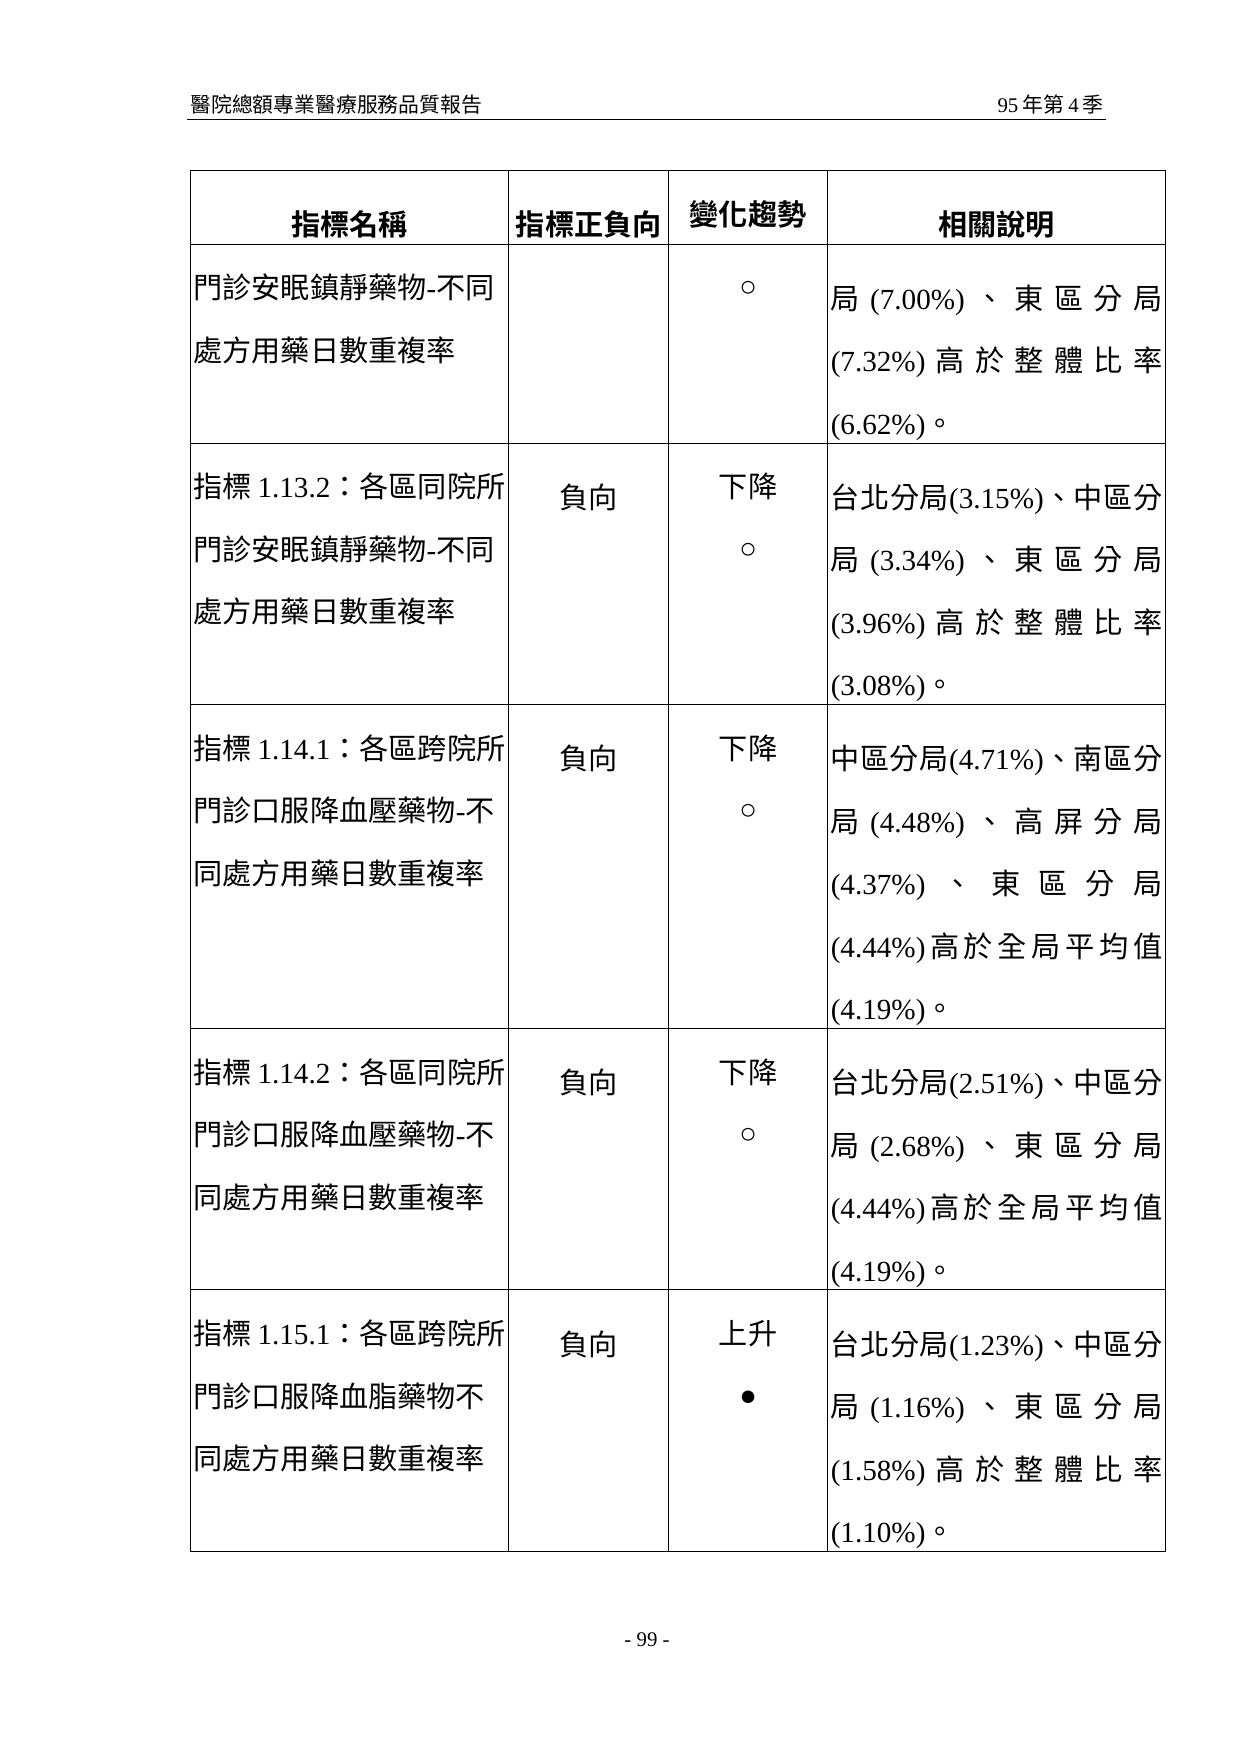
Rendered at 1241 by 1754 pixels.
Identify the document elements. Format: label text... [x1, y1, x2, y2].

table_cell 門診安眠鎮靜藥物-不同處方用藥日數重複率 [191, 245, 508, 442]
table_cell 指標1.13.2：各區同院所門診安眠鎮靜藥物-不同處方用藥日數重複率 [191, 444, 508, 704]
table_cell 局(7.00%)、東區分局(7.32%)高於整體比率(6.62%)。 [828, 245, 1165, 442]
table_cell 下降 ○ [669, 1029, 827, 1289]
table_cell 負向 [509, 1029, 668, 1289]
table_cell 指標1.14.1：各區跨院所門診口服降血壓藥物-不同處方用藥日數重複率 [191, 705, 508, 1028]
table_cell 負向 [509, 1290, 668, 1551]
table_cell 下降 ○ [669, 705, 827, 1028]
table_cell 台北分局(3.15%)、中區分局(3.34%)、東區分局(3.96%)高於整體比率(3.08%)。 [828, 444, 1165, 704]
table_cell 負向 [509, 705, 668, 1028]
table_header 變化趨勢 [669, 171, 827, 243]
table_header 指標名稱 [191, 171, 508, 243]
table_cell 指標1.15.1：各區跨院所門診口服降血脂藥物不同處方用藥日數重複率 [191, 1290, 508, 1551]
table_cell 指標1.14.2：各區同院所門診口服降血壓藥物-不同處方用藥日數重複率 [191, 1029, 508, 1289]
table_cell 台北分局(1.23%)、中區分局(1.16%)、東區分局(1.58%)高於整體比率(1.10%)。 [828, 1290, 1165, 1551]
table_cell ○ [669, 245, 827, 442]
table_cell 中區分局(4.71%)、南區分局(4.48%)、高屏分局(4.37%)、東區分局(4.44%)高於全局平均值(4.19%)。 [828, 705, 1165, 1028]
table_cell 下降 ○ [669, 444, 827, 704]
table_header 相關說明 [828, 171, 1165, 243]
table_cell 負向 [509, 444, 668, 704]
table_cell [509, 245, 668, 442]
table_cell 台北分局(2.51%)、中區分局(2.68%)、東區分局(4.44%)高於全局平均值(4.19%)。 [828, 1029, 1165, 1289]
table_cell 上升 ● [669, 1290, 827, 1551]
table_header 指標正負向 [509, 171, 668, 243]
